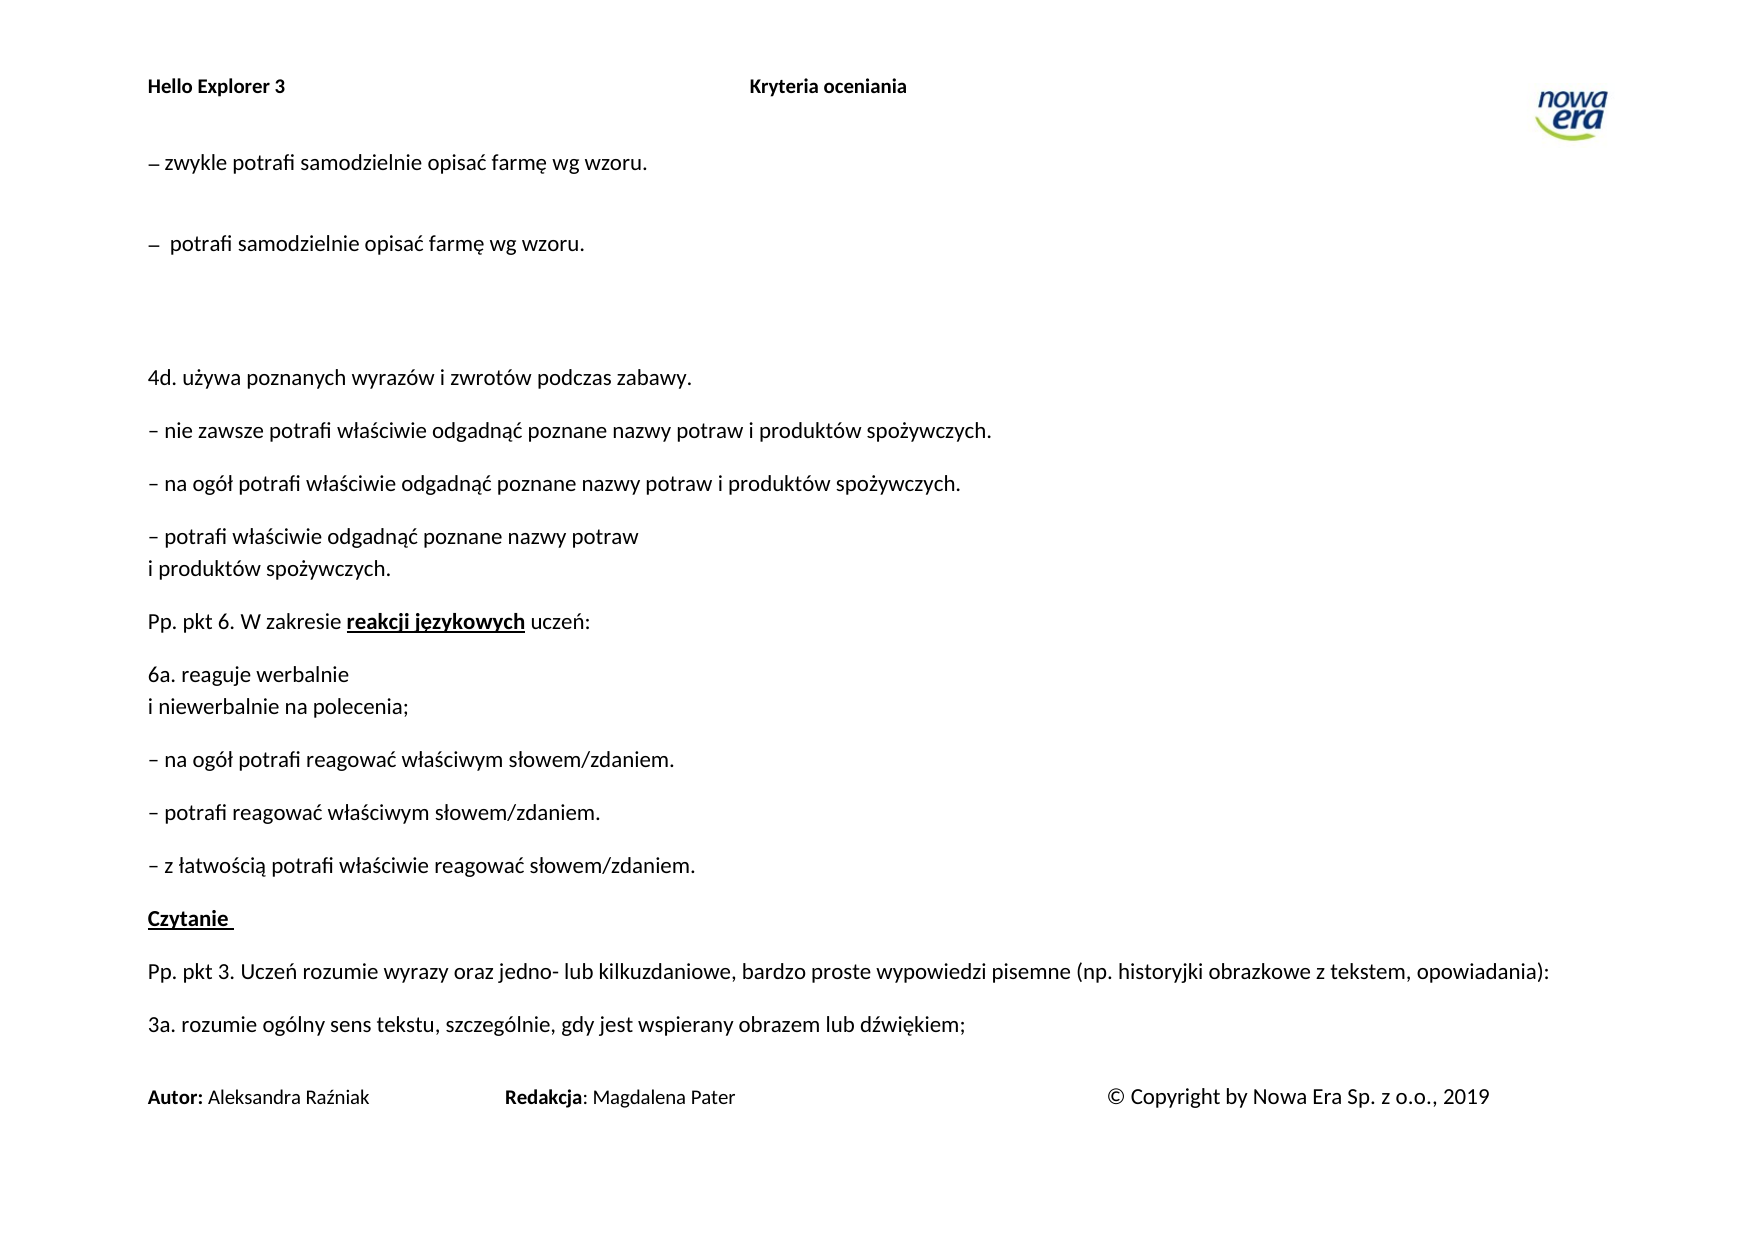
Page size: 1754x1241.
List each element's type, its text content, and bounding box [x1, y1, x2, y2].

text – nie zawsze potrafi właściwie odgadnąć poznane nazwy potraw i produktów spożywczych. [148, 416, 1606, 444]
text 4d. używa poznanych wyrazów i zwrotów podczas zabawy. [148, 363, 1606, 391]
text – potrafi właściwie odgadnąć poznane nazwy potraw i produktów spożywczych. [148, 522, 1606, 582]
text 3a. rozumie ogólny sens tekstu, szczególnie, gdy jest wspierany obrazem lub dźwiękiem; [148, 1010, 1606, 1038]
text Pp. pkt 6. W zakresie reakcji językowych uczeń: [148, 607, 1606, 635]
text – potrafi samodzielnie opisać farmę wg wzoru. [149, 229, 1605, 257]
text – na ogół potrafi właściwie odgadnąć poznane nazwy potraw i produktów spożywczych. [148, 469, 1606, 497]
text – z łatwością potrafi właściwie reagować słowem/zdaniem. [148, 851, 1606, 879]
text 6a. reaguje werbalnie i niewerbalnie na polecenia; [148, 660, 1606, 720]
text – na ogół potrafi reagować właściwym słowem/zdaniem. [148, 745, 1606, 773]
text – potrafi reagować właściwym słowem/zdaniem. [148, 798, 1606, 826]
text – zwykle potrafi samodzielnie opisać farmę wg wzoru. [149, 148, 1605, 176]
text Pp. pkt 3. Uczeń rozumie wyrazy oraz jedno- lub kilkuzdaniowe, bardzo proste wypowiedzi pisemne (np. historyjki obrazkowe z tekstem, opowiadania): [148, 957, 1606, 985]
picture [1526, 83, 1621, 148]
text Czytanie [148, 904, 1606, 932]
